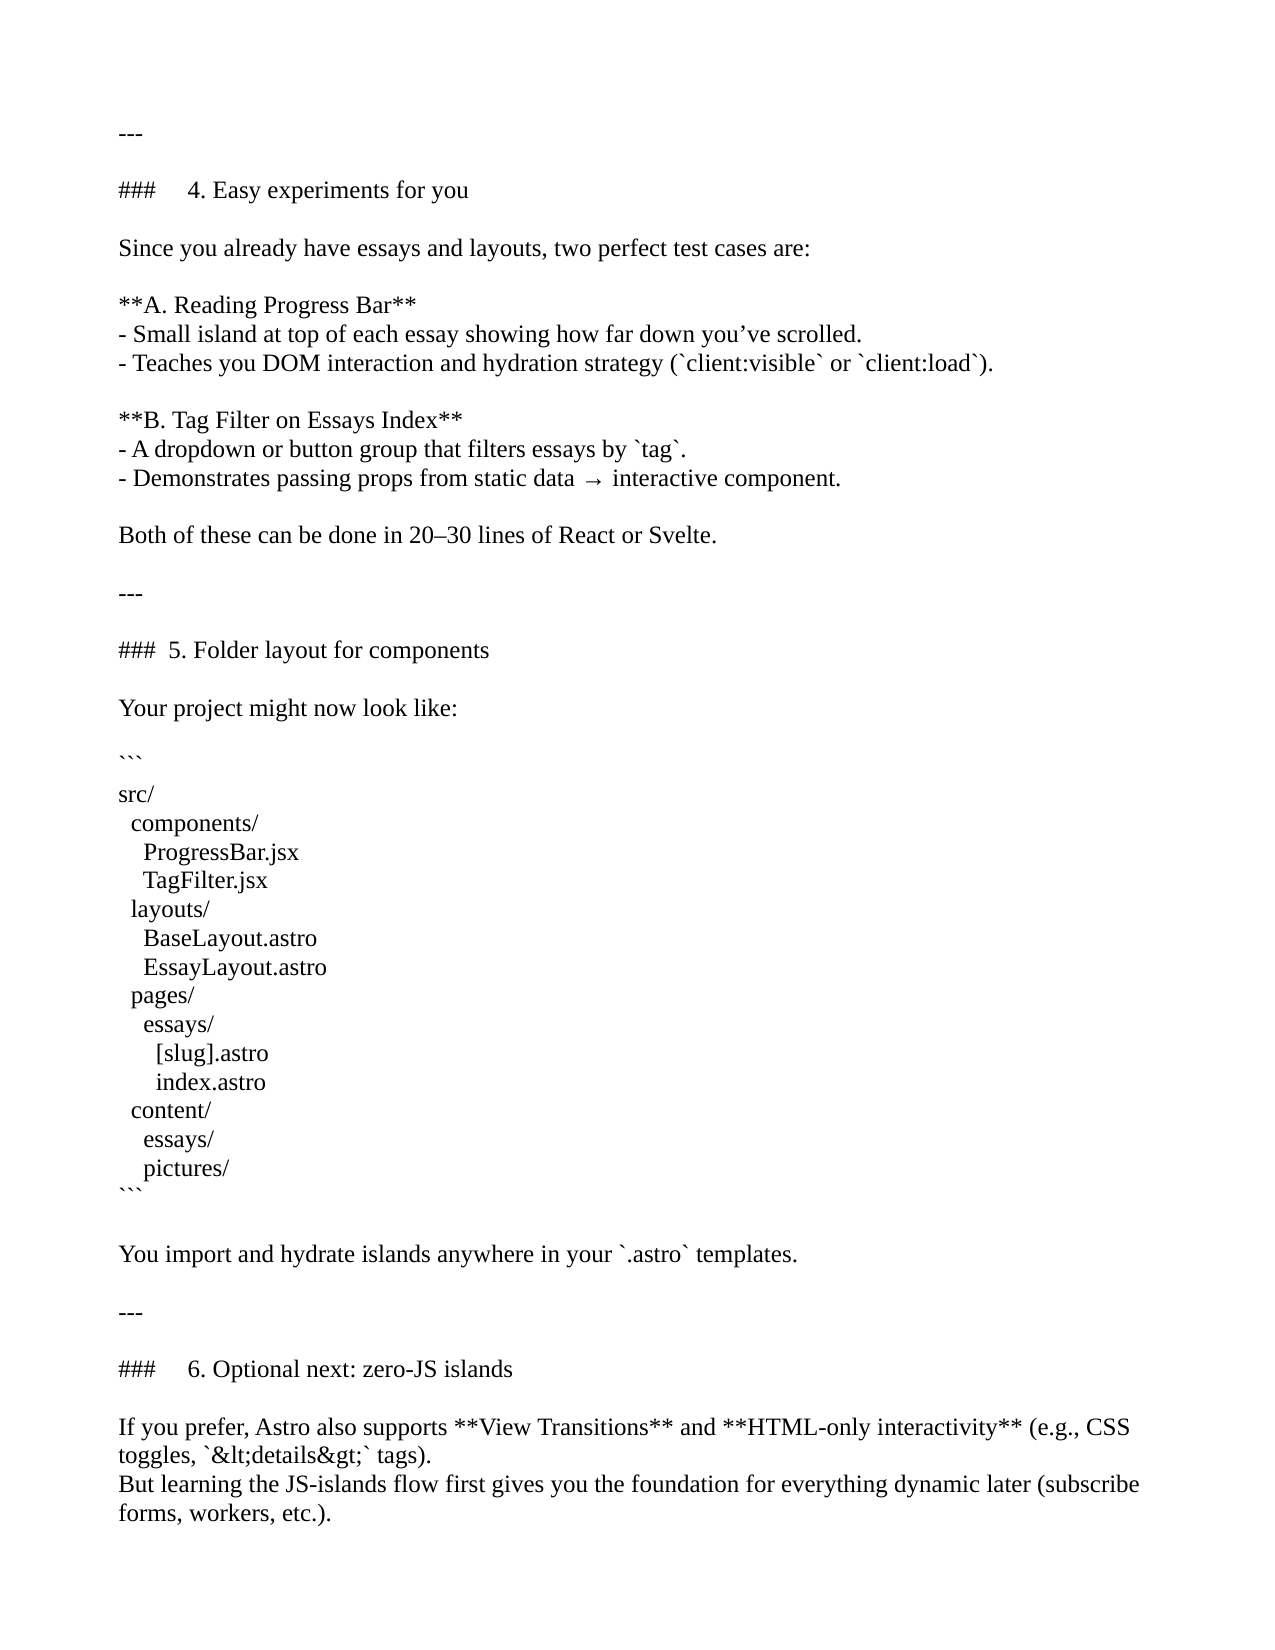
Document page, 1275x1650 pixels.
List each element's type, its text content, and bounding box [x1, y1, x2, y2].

text ### 🛠️ 5. Folder layout for components [118, 636, 1157, 664]
text essays/ [118, 1124, 1157, 1153]
text - Demonstrates passing props from static data → interactive component. [118, 463, 1157, 492]
text Your project might now look like: [118, 693, 1157, 722]
text Since you already have essays and layouts, two perfect test cases are: [118, 233, 1157, 262]
text **B. Tag Filter on Essays Index** [118, 406, 1157, 434]
text ### 💡 6. Optional next: zero-JS islands [118, 1354, 1157, 1383]
text But learning the JS-islands flow first gives you the foundation for everything dynamic later (subscribe forms, workers, etc.). [118, 1469, 1157, 1527]
text ### 🧪 4. Easy experiments for you [118, 176, 1157, 204]
text --- [118, 118, 1157, 147]
text pages/ [118, 981, 1157, 1009]
text EssayLayout.astro [118, 952, 1157, 981]
text ``` [118, 751, 1157, 779]
text index.astro [118, 1067, 1157, 1096]
text - A dropdown or button group that filters essays by `tag`. [118, 434, 1157, 463]
text If you prefer, Astro also supports **View Transitions** and **HTML-only interactivity** (e.g., CSS toggles, `&lt;details&gt;` tags). [118, 1412, 1157, 1469]
text essays/ [118, 1009, 1157, 1038]
text **A. Reading Progress Bar** [118, 291, 1157, 319]
text ProgressBar.jsx [118, 837, 1157, 866]
text - Teaches you DOM interaction and hydration strategy (`client:visible` or `client:load`). [118, 348, 1157, 377]
text - Small island at top of each essay showing how far down you’ve scrolled. [118, 319, 1157, 348]
text You import and hydrate islands anywhere in your `.astro` templates. [118, 1239, 1157, 1268]
text [slug].astro [118, 1038, 1157, 1067]
text ``` [118, 1182, 1157, 1211]
text pictures/ [118, 1153, 1157, 1182]
text --- [118, 578, 1157, 607]
text --- [118, 1297, 1157, 1326]
text TagFilter.jsx [118, 866, 1157, 894]
text src/ [118, 779, 1157, 808]
text content/ [118, 1096, 1157, 1124]
text BaseLayout.astro [118, 923, 1157, 952]
text layouts/ [118, 894, 1157, 923]
text components/ [118, 808, 1157, 837]
text Both of these can be done in 20–30 lines of React or Svelte. [118, 521, 1157, 549]
